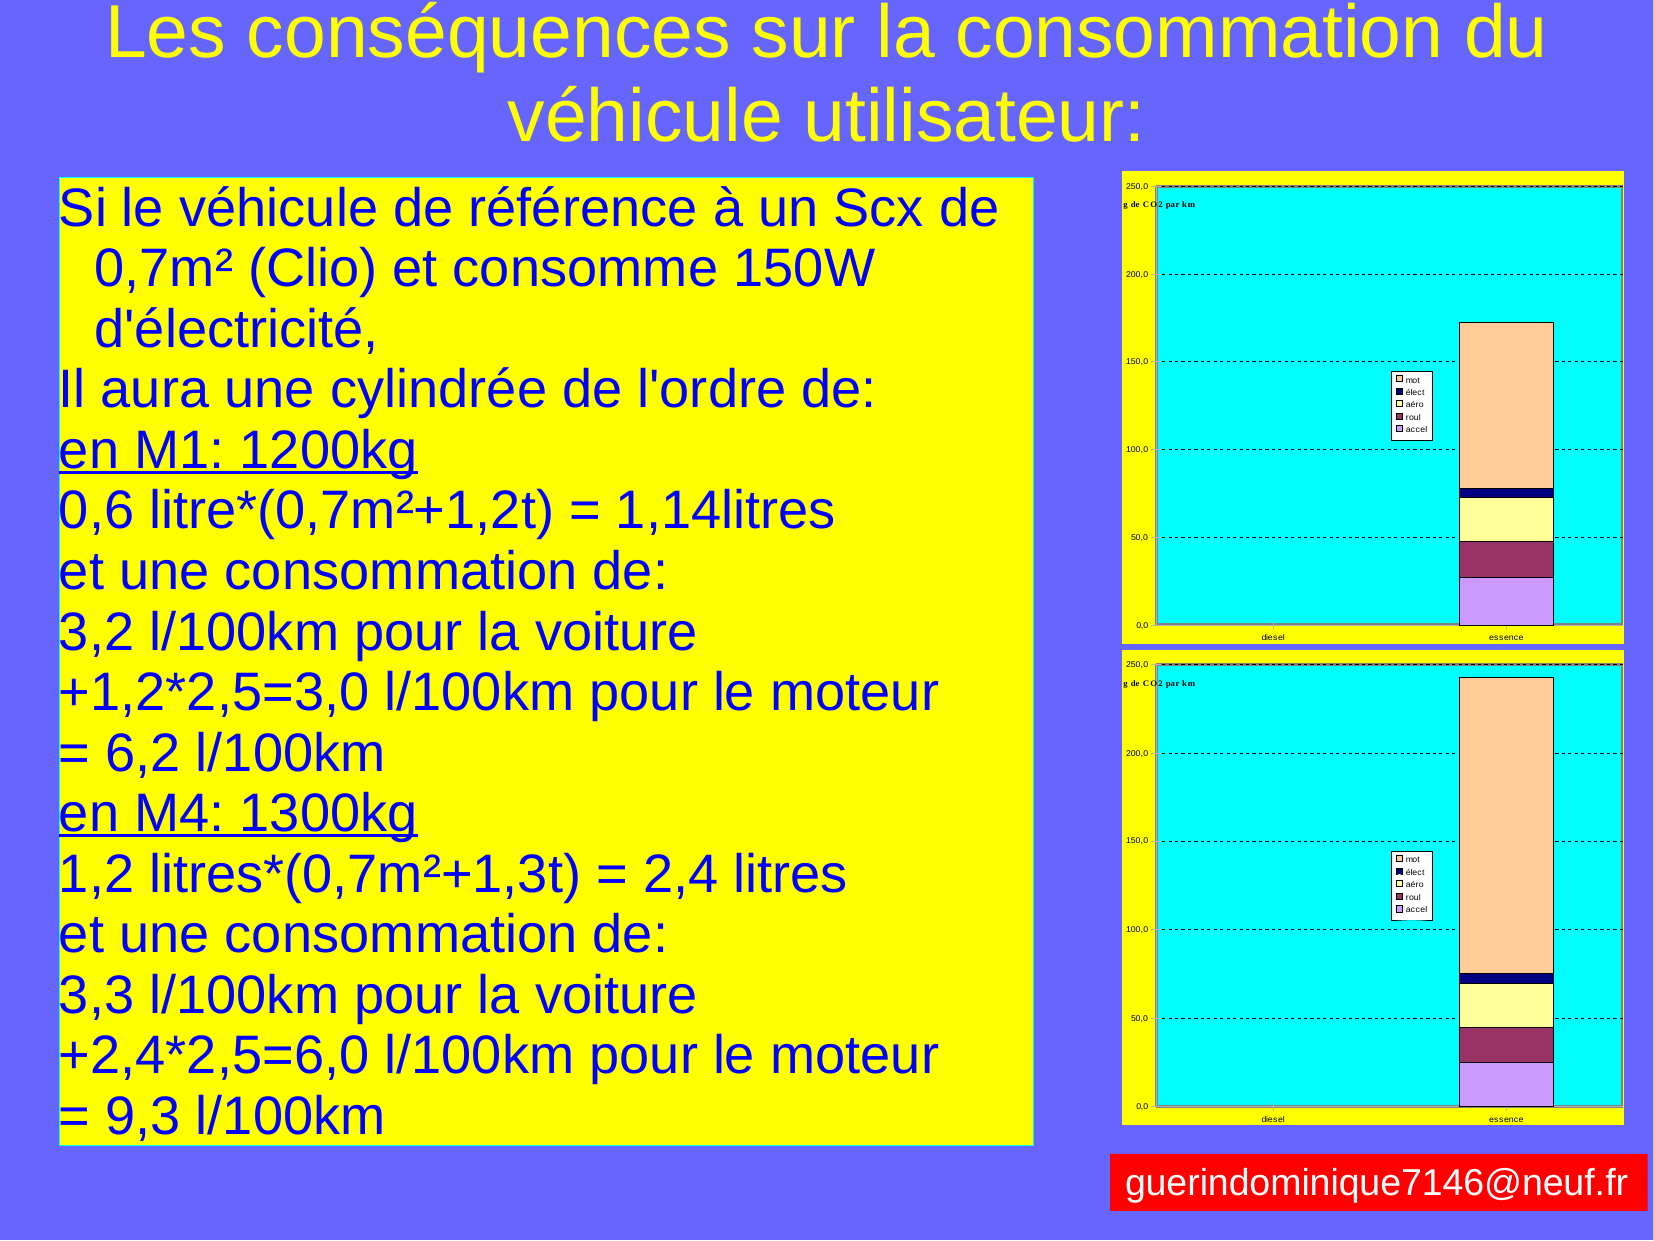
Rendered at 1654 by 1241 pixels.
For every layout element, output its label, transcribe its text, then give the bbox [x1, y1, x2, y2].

subtitle Si le véhicule de référence à un Scx de 0,7m² (Clio) et consomme 150W d'électricité, Il aura une cylindrée de l'ordre de: en M1: 1200kg 0,6 litre*(0,7m²+1,2t) = 1,14litres et une consommation de: 3,2 l/100km pour la voiture +1,2*2,5=3,0 l/100km pour le moteur = 6,2 l/100km en M4: 1300kg 1,2 litres*(0,7m²+1,3t) = 2,4 litres et une consommation de: 3,3 l/100km pour la voiture +2,4*2,5=6,0 l/100km pour le moteur = 9,3 l/100km [59, 177, 1034, 1146]
picture [1122, 171, 1625, 644]
picture [1122, 649, 1625, 1126]
text_box guerindominique7146@neuf.fr [1110, 1153, 1648, 1211]
title Les conséquences sur la consommation du véhicule utilisateur: [29, 0, 1625, 158]
